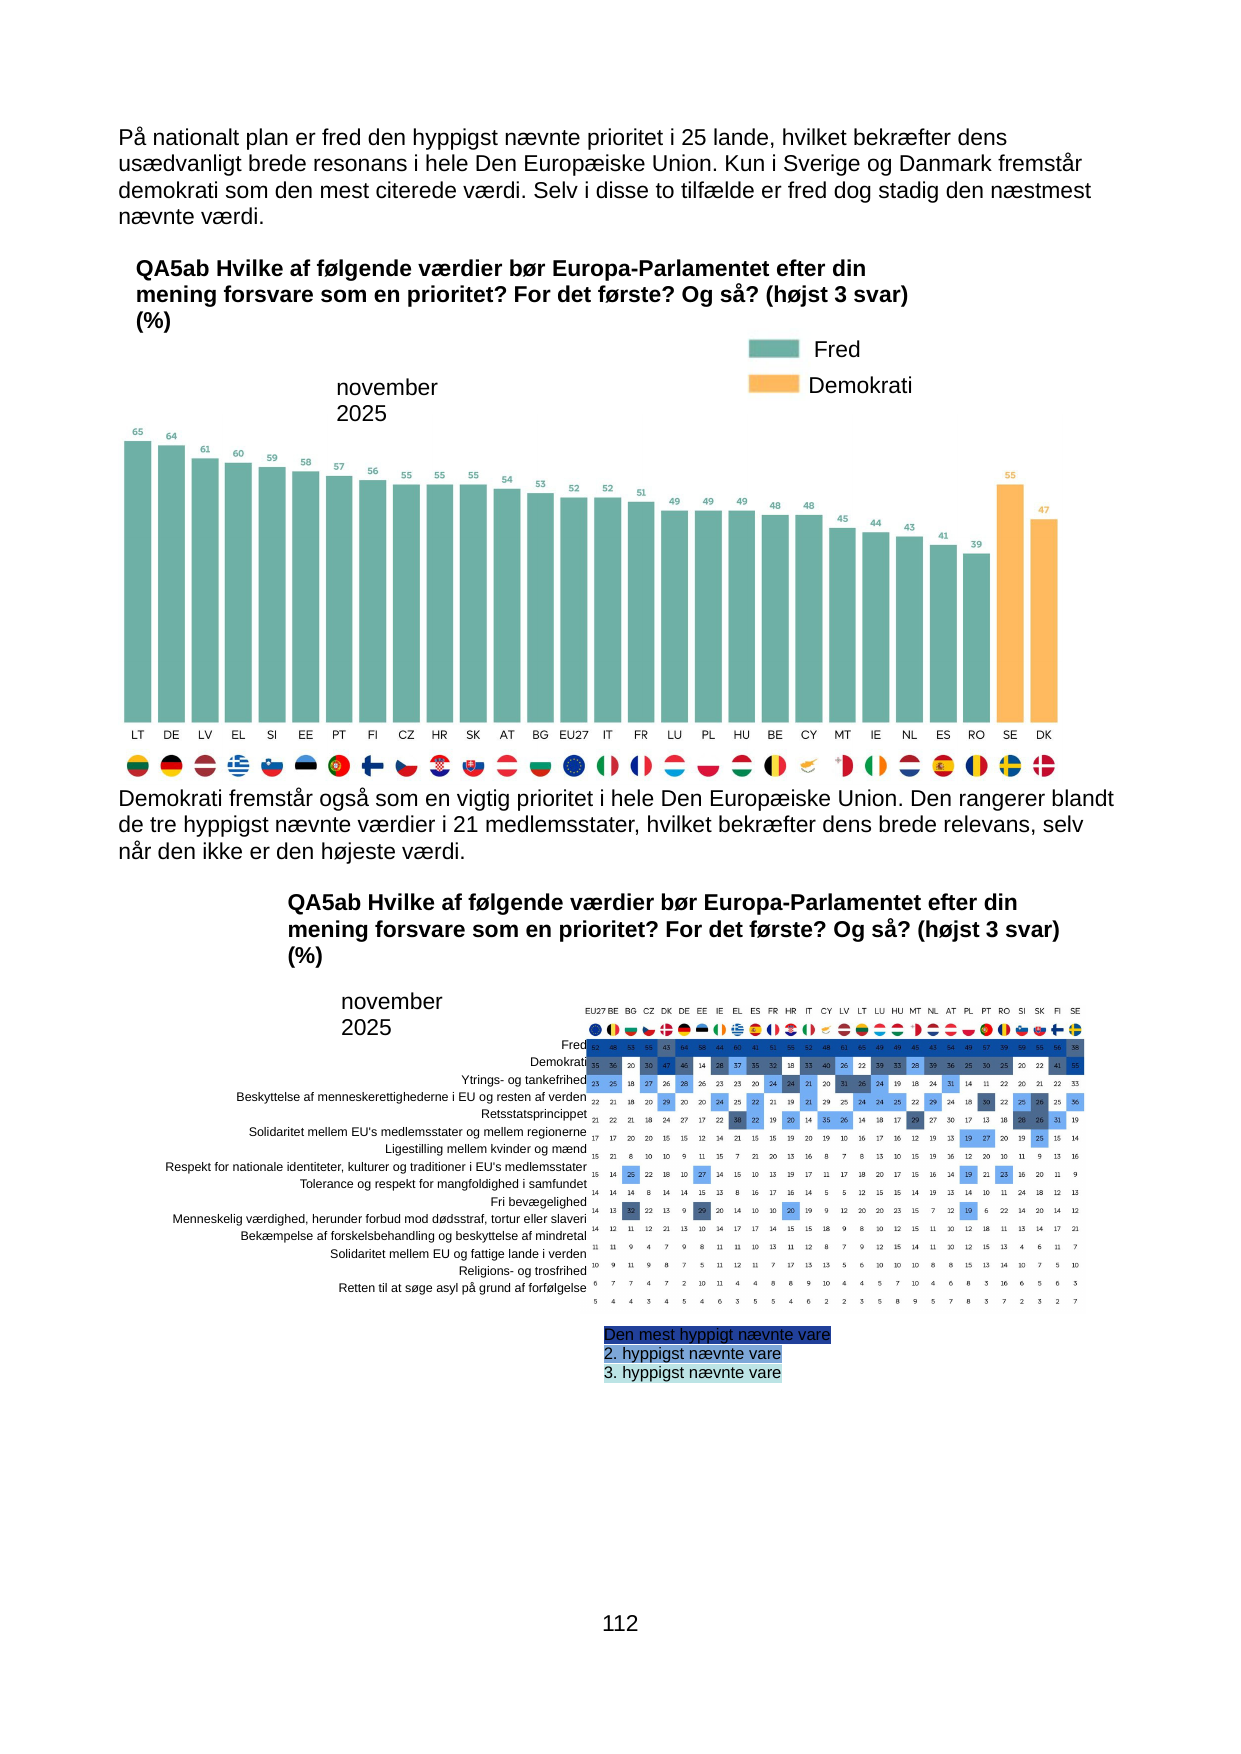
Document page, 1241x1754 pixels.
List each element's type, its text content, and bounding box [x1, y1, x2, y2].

picture [118, 414, 1063, 785]
picture [812, 379, 816, 391]
picture [740, 328, 816, 401]
picture [351, 414, 358, 420]
text Demokrati fremstår også som en vigtig prioritet i hele Den Europæiske Union. Den rangerer blandt de tre hyppigst nævnte værdier i 21 medlemsstater, hvilket bekræfter dens brede relevans, selv når den ikke er den højeste værdi. [118, 241, 1122, 864]
picture [580, 1005, 1086, 1314]
text På nationalt plan er fred den hyppigst nævnte prioritet i 25 lande, hvilket bekræfter dens usædvanligt brede resonans i hele Den Europæiske Union. Kun i Sverige og Danmark fremstår demokrati som den mest citerede værdi. Selv i disse to tilfælde er fred dog stadig den næstmest nævnte værdi. [118, 124, 1122, 229]
